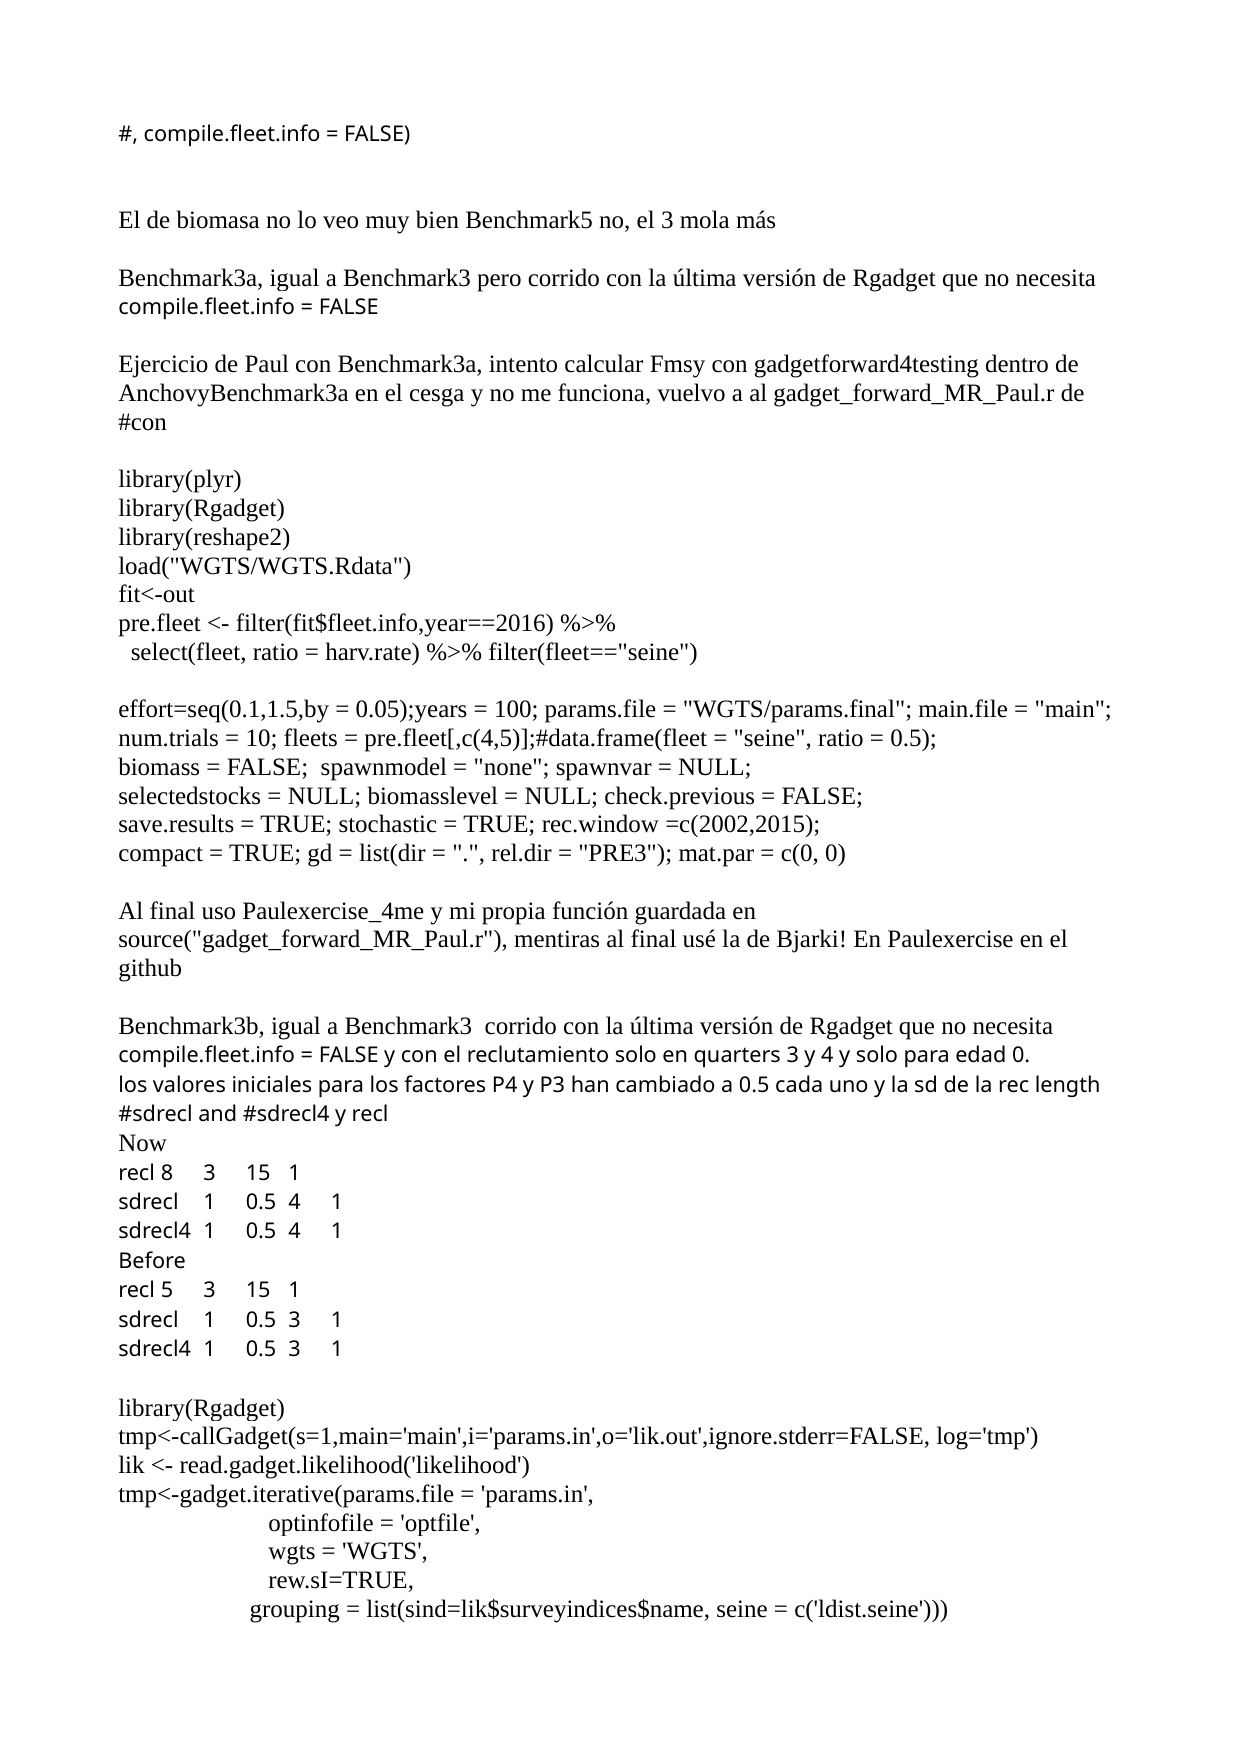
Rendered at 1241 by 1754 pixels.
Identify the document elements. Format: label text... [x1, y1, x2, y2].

text Al final uso Paulexercise_4me y mi propia función guardada en source("gadget_forward_MR_Paul.r"), mentiras al final usé la de Bjarki! En Paulexercise en el github [118, 896, 1122, 982]
text recl 8 3 15 1 [118, 1157, 1122, 1186]
text library(Rgadget) [118, 493, 1122, 522]
text Before [118, 1245, 1122, 1275]
text effort=seq(0.1,1.5,by = 0.05);years = 100; params.file = "WGTS/params.final"; main.file = "main"; [118, 694, 1122, 723]
text library(reshape2) [118, 522, 1122, 551]
text library(plyr) [118, 464, 1122, 493]
text save.results = TRUE; stochastic = TRUE; rec.window =c(2002,2015); [118, 809, 1122, 838]
text sdrecl 1 0.5 4 1 [118, 1186, 1122, 1216]
text wgts = 'WGTS', [118, 1536, 1122, 1565]
text Ejercicio de Paul con Benchmark3a, intento calcular Fmsy con gadgetforward4testing dentro de AnchovyBenchmark3a en el cesga y no me funciona, vuelvo a al gadget_forward_MR_Paul.r de [118, 349, 1122, 407]
text compact = TRUE; gd = list(dir = ".", rel.dir = "PRE3"); mat.par = c(0, 0) [118, 838, 1122, 867]
text library(Rgadget) [118, 1393, 1122, 1421]
text num.trials = 10; fleets = pre.fleet[,c(4,5)];#data.frame(fleet = "seine", ratio = 0.5); [118, 723, 1122, 752]
text lik <- read.gadget.likelihood('likelihood') [118, 1450, 1122, 1479]
text los valores iniciales para los factores P4 y P3 han cambiado a 0.5 cada uno y la sd de la rec length #sdrecl and #sdrecl4 y recl [118, 1069, 1122, 1128]
text optinfofile = 'optfile', [118, 1508, 1122, 1536]
text selectedstocks = NULL; biomasslevel = NULL; check.previous = FALSE; [118, 781, 1122, 809]
text biomass = FALSE; spawnmodel = "none"; spawnvar = NULL; [118, 752, 1122, 781]
text select(fleet, ratio = harv.rate) %>% filter(fleet=="seine") [118, 637, 1122, 666]
text load("WGTS/WGTS.Rdata") [118, 551, 1122, 579]
text recl 5 3 15 1 [118, 1275, 1122, 1304]
text grouping = list(sind=lik$surveyindices$name, seine = c('ldist.seine'))) [118, 1594, 1122, 1623]
text sdrecl4 1 0.5 3 1 [118, 1334, 1122, 1363]
text pre.fleet <- filter(fit$fleet.info,year==2016) %>% [118, 608, 1122, 637]
text rew.sI=TRUE, [118, 1565, 1122, 1594]
text Benchmark3a, igual a Benchmark3 pero corrido con la última versión de Rgadget que no necesita compile.fleet.info = FALSE [118, 263, 1122, 321]
text sdrecl 1 0.5 3 1 [118, 1304, 1122, 1334]
text tmp<-callGadget(s=1,main='main',i='params.in',o='lik.out',ignore.stderr=FALSE, log='tmp') [118, 1421, 1122, 1450]
text tmp<-gadget.iterative(params.file = 'params.in', [118, 1479, 1122, 1508]
text Now [118, 1128, 1122, 1157]
text #, compile.fleet.info = FALSE) [118, 118, 1122, 148]
text fit<-out [118, 579, 1122, 608]
text El de biomasa no lo veo muy bien Benchmark5 no, el 3 mola más [118, 205, 1122, 234]
text #con [118, 407, 1122, 436]
text Benchmark3b, igual a Benchmark3 corrido con la última versión de Rgadget que no necesita compile.fleet.info = FALSE y con el reclutamiento solo en quarters 3 y 4 y solo para edad 0. [118, 1011, 1122, 1069]
text sdrecl4 1 0.5 4 1 [118, 1216, 1122, 1245]
